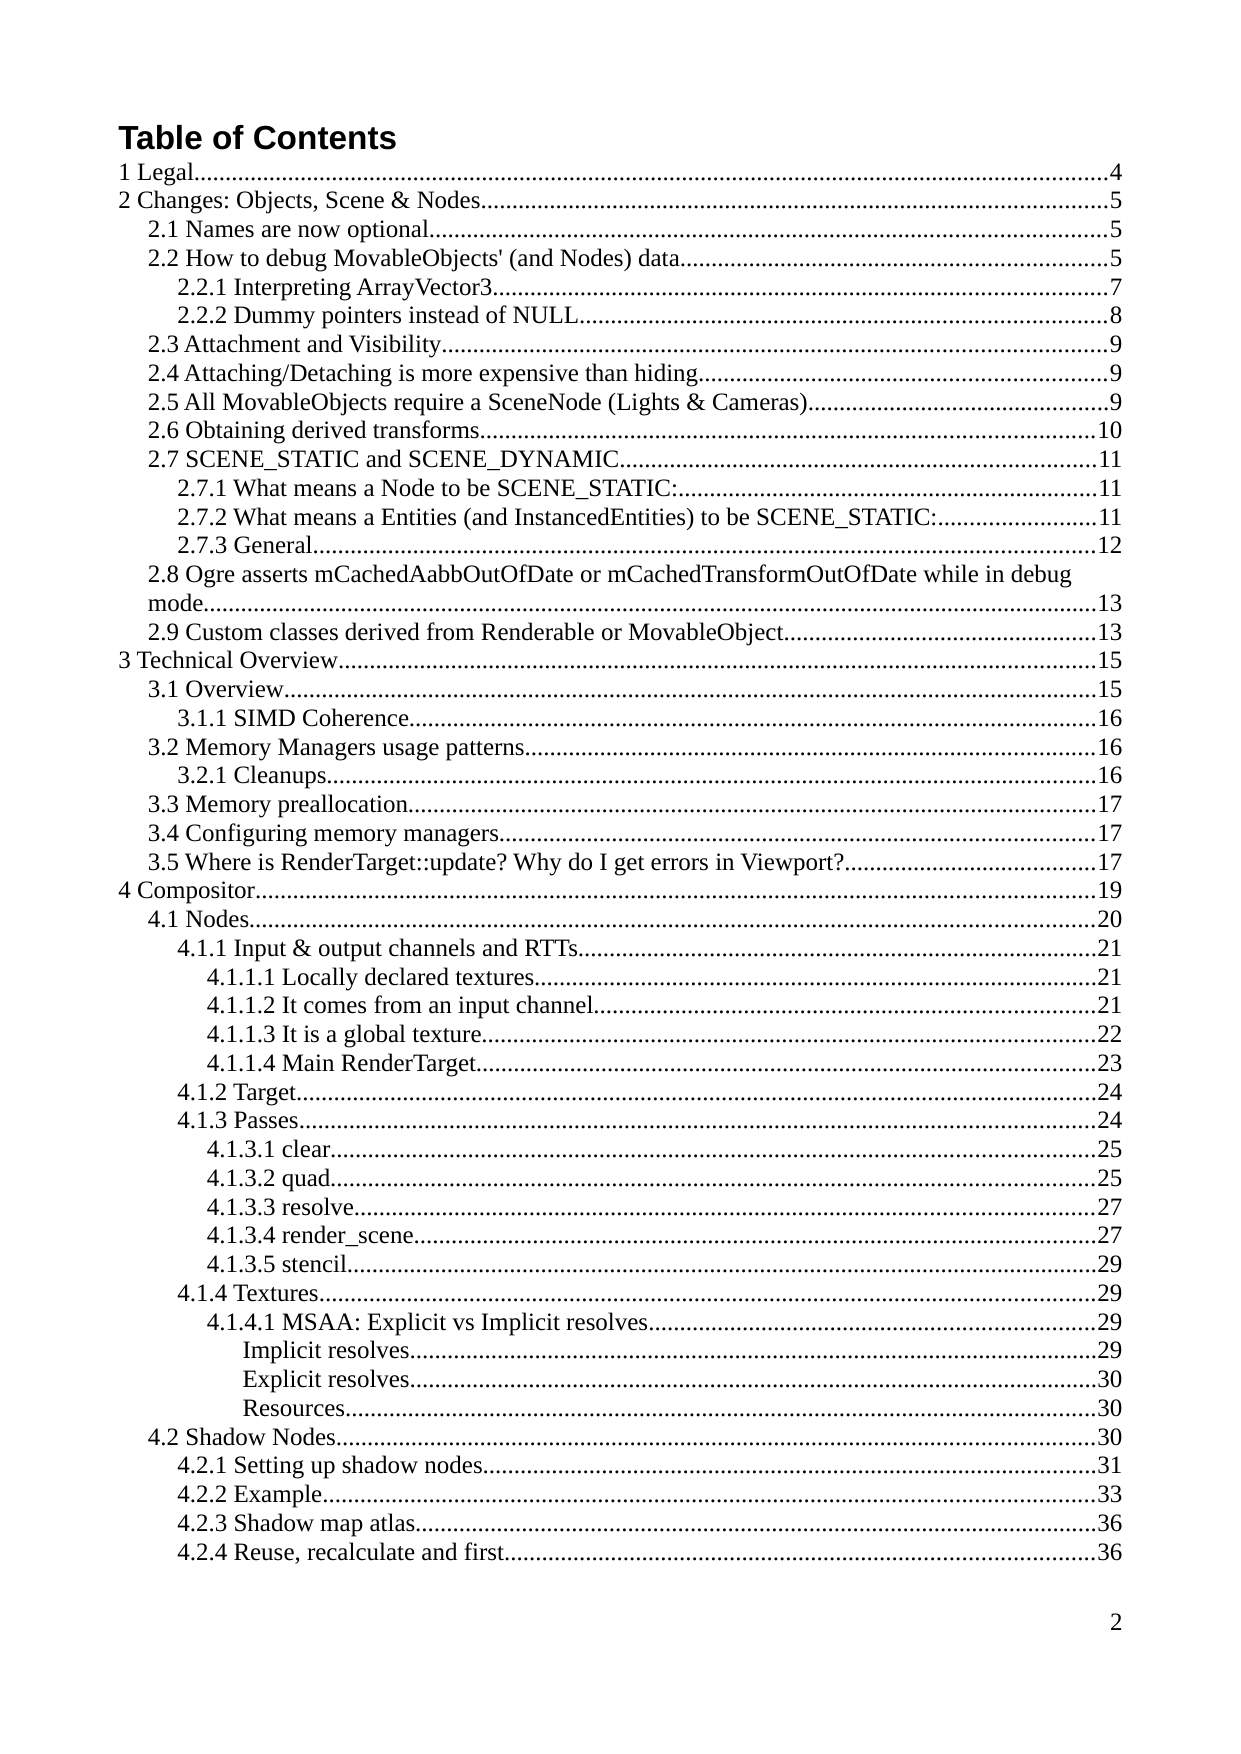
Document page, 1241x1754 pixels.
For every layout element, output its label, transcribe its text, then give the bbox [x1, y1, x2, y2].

text 3.4 Configuring memory managers 17 [148, 818, 1122, 847]
text 4.2 Shadow Nodes 30 [148, 1422, 1122, 1450]
text 2.5 All MovableObjects require a SceneNode (Lights & Cameras) 9 [148, 387, 1122, 415]
text 2.3 Attachment and Visibility 9 [148, 329, 1122, 358]
text 4.1.3.2 quad 25 [207, 1163, 1122, 1192]
text 1 Legal 4 [118, 157, 1122, 185]
text 2.7.2 What means a Entities (and InstancedEntities) to be SCENE_STATIC: 11 [177, 502, 1122, 530]
text 4.2.3 Shadow map atlas 36 [177, 1508, 1122, 1537]
text 3.2 Memory Managers usage patterns 16 [148, 732, 1122, 760]
text 4.1.3 Passes 24 [177, 1105, 1122, 1134]
text 2 Changes: Objects, Scene & Nodes 5 [118, 185, 1122, 214]
text 3 Technical Overview 15 [118, 645, 1122, 674]
text 4.1.2 Target 24 [177, 1077, 1122, 1105]
text 2.1 Names are now optional 5 [148, 214, 1122, 243]
text 4.1.3.4 render_scene 27 [207, 1220, 1122, 1249]
text 4.1.4 Textures 29 [177, 1278, 1122, 1307]
subtitle Table of Contents [118, 118, 1122, 157]
text 3.5 Where is RenderTarget::update? Why do I get errors in Viewport? 17 [148, 847, 1122, 875]
text 3.2.1 Cleanups 16 [177, 760, 1122, 789]
text 3.3 Memory preallocation 17 [148, 789, 1122, 818]
text 4.2.4 Reuse, recalculate and first 36 [177, 1537, 1122, 1565]
text 4.1 Nodes 20 [148, 904, 1122, 933]
text 4 Compositor 19 [118, 875, 1122, 904]
text 2.7.3 General 12 [177, 530, 1122, 559]
text 2.9 Custom classes derived from Renderable or MovableObject 13 [148, 617, 1122, 645]
text 4.1.1.2 It comes from an input channel. 21 [207, 990, 1122, 1019]
text 3.1 Overview 15 [148, 674, 1122, 703]
text 2.7.1 What means a Node to be SCENE_STATIC: 11 [177, 473, 1122, 502]
text 2.2.1 Interpreting ArrayVector3 7 [177, 272, 1122, 300]
text 2.2.2 Dummy pointers instead of NULL 8 [177, 300, 1122, 329]
text 4.1.3.3 resolve 27 [207, 1192, 1122, 1220]
text 4.2.2 Example 33 [177, 1479, 1122, 1508]
text 4.1.4.1 MSAA: Explicit vs Implicit resolves 29 [207, 1307, 1122, 1335]
text 4.1.3.5 stencil 29 [207, 1249, 1122, 1278]
text 4.1.3.1 clear 25 [207, 1134, 1122, 1163]
text 3.1.1 SIMD Coherence 16 [177, 703, 1122, 732]
text 4.1.1 Input & output channels and RTTs 21 [177, 933, 1122, 962]
text 4.1.1.4 Main RenderTarget 23 [207, 1048, 1122, 1077]
text 2.7 SCENE_STATIC and SCENE_DYNAMIC 11 [148, 444, 1122, 473]
text 2.4 Attaching/Detaching is more expensive than hiding 9 [148, 358, 1122, 387]
text Resources 30 [236, 1393, 1122, 1422]
text 2.8 Ogre asserts mCachedAabbOutOfDate or mCachedTransformOutOfDate while in debug mode 13 [148, 559, 1122, 617]
text Implicit resolves 29 [236, 1335, 1122, 1364]
text 2.2 How to debug MovableObjects' (and Nodes) data 5 [148, 243, 1122, 272]
text 4.1.1.3 It is a global texture 22 [207, 1019, 1122, 1048]
text 2.6 Obtaining derived transforms 10 [148, 415, 1122, 444]
text Explicit resolves 30 [236, 1364, 1122, 1393]
text 4.1.1.1 Locally declared textures 21 [207, 962, 1122, 990]
text 4.2.1 Setting up shadow nodes 31 [177, 1450, 1122, 1479]
